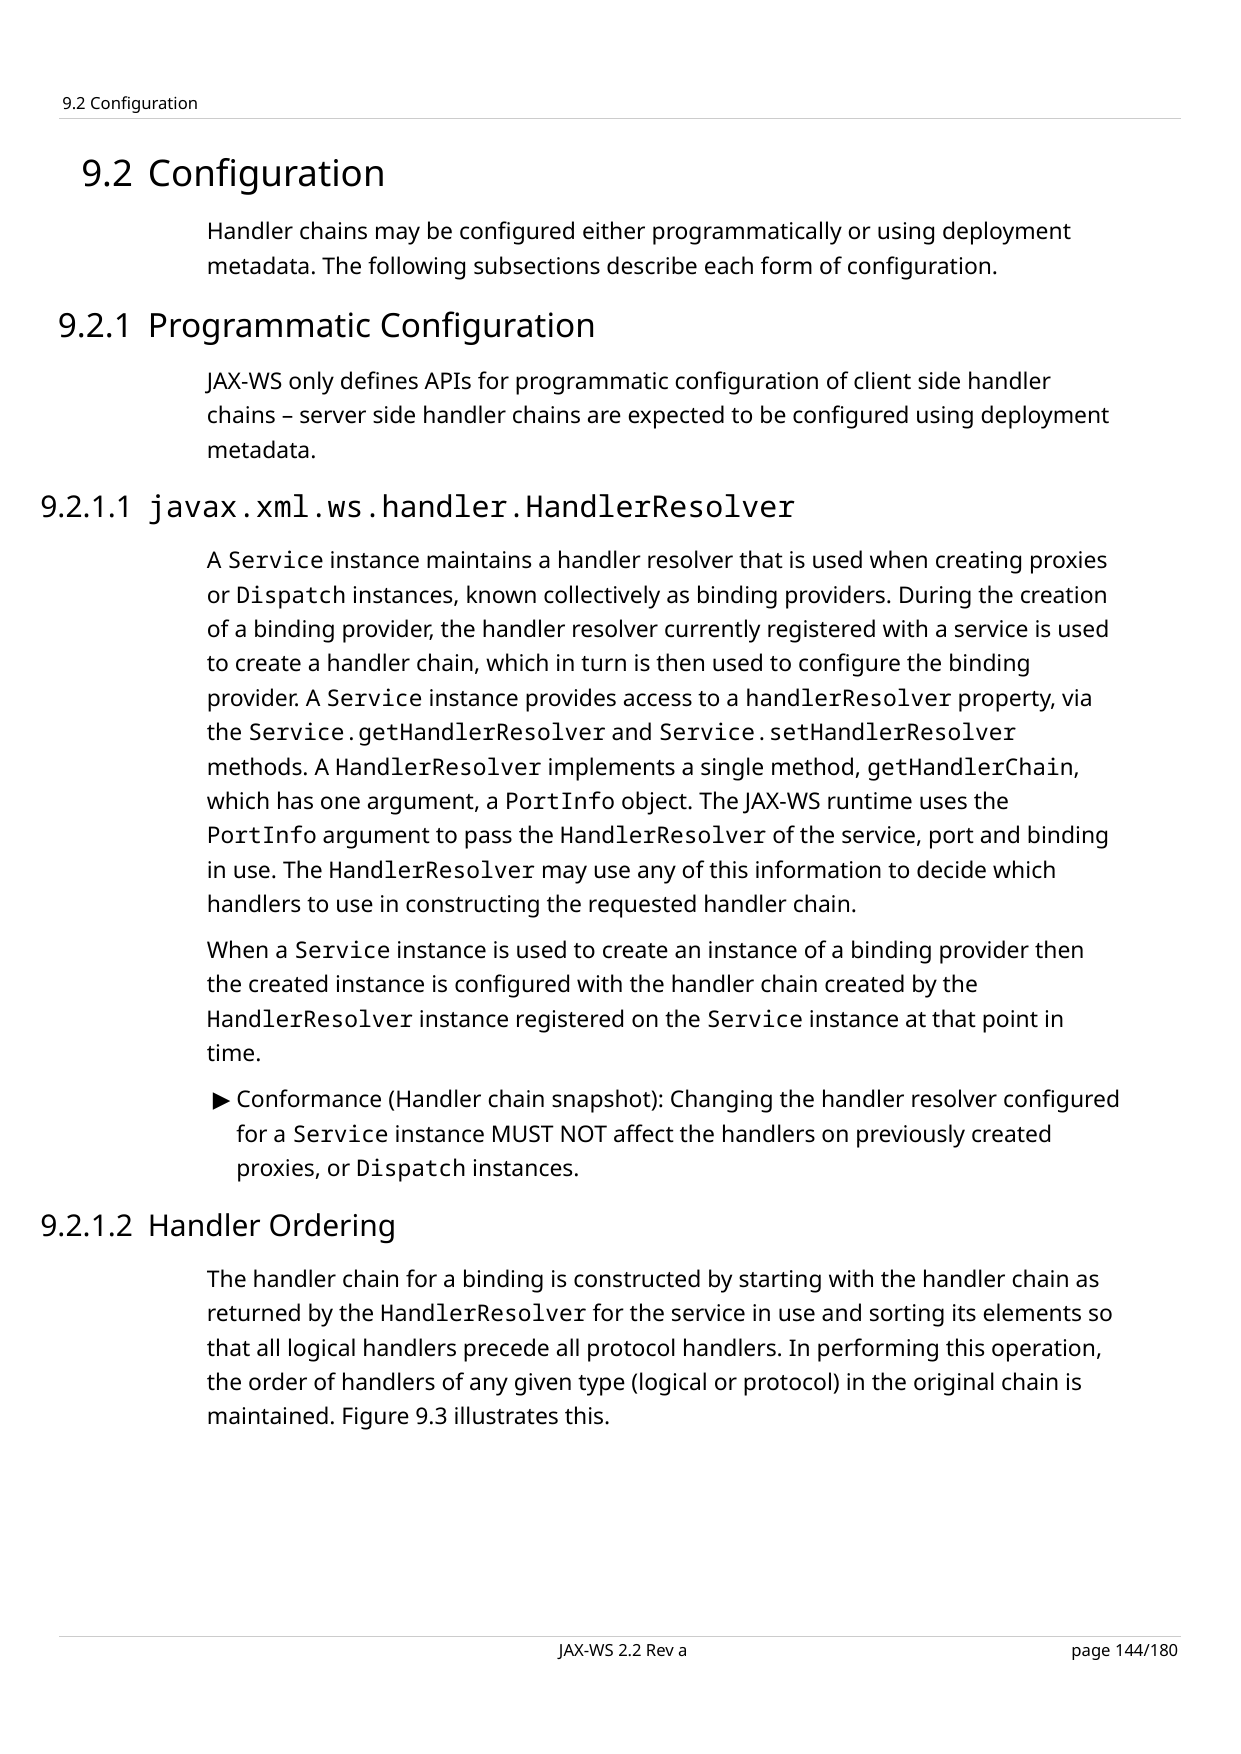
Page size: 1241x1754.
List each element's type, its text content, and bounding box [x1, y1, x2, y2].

text Handler chains may be configured either programmatically or using deployment metadata. The following subsections describe each form of configuration. [207, 215, 1122, 281]
text A Service instance maintains a handler resolver that is used when creating proxies or Dispatch instances, known collectively as binding providers. During the creation of a binding provider, the handler resolver currently registered with a service is used to create a handler chain, which in turn is then used to configure the binding provider. A Service instance provides access to a handlerResolver property, via the Service.getHandlerResolver and Service.setHandlerResolver methods. A HandlerResolver implements a single method, getHandlerChain, which has one argument, a PortInfo object. The JAX-WS runtime uses the PortInfo argument to pass the HandlerResolver of the service, port and binding in use. The HandlerResolver may use any of this information to decide which handlers to use in constructing the requested handler chain. [207, 544, 1122, 919]
text JAX-WS only defines APIs for programmatic configuration of client side handler chains – server side handler chains are expected to be configured using deployment metadata. [207, 365, 1122, 465]
list Conformance (Handler chain snapshot): Changing the handler resolver configured for a Service instance MUST NOT affect the handlers on previously created proxies, or Dispatch instances. [221, 1083, 1122, 1183]
text When a Service instance is used to create an instance of a binding provider then the created instance is configured with the handler chain created by the HandlerResolver instance registered on the Service instance at that point in time. [207, 934, 1122, 1068]
subtitle javax.xml.ws.handler.HandlerResolver [133, 486, 1181, 526]
subtitle Handler Ordering [133, 1204, 1181, 1245]
text The handler chain for a binding is constructed by starting with the handler chain as returned by the HandlerResolver for the service in use and sorting its elements so that all logical handlers precede all protocol handlers. In performing this operation, the order of handlers of any given type (logical or protocol) in the original chain is maintained. Figure 9.3 illustrates this. [207, 1263, 1122, 1431]
subtitle Configuration [133, 147, 1181, 197]
subtitle Programmatic Configuration [133, 302, 1181, 347]
